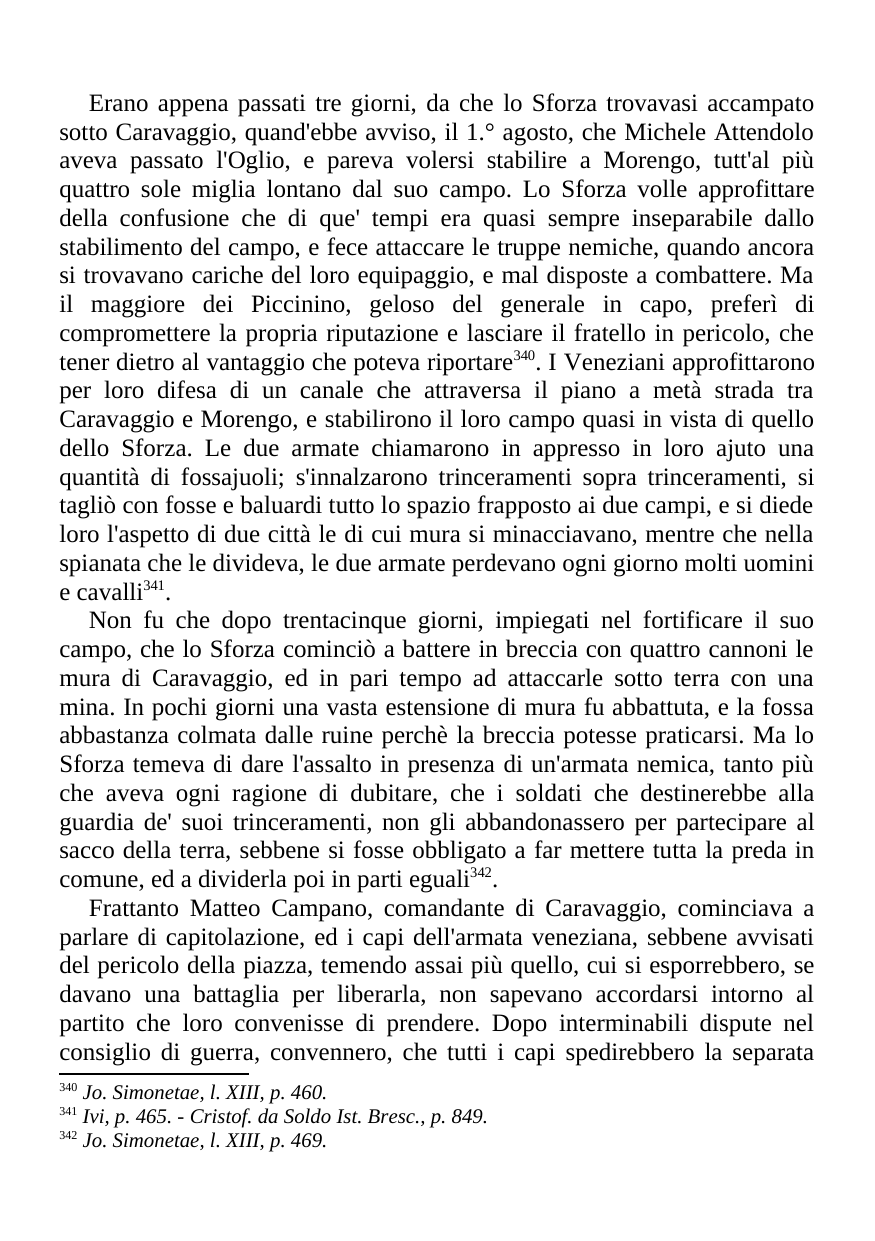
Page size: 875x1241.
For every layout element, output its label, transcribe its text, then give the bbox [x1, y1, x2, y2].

text Jo. Simonetae, l. XIII, p. 469. [59, 1128, 815, 1152]
text Frattanto Matteo Campano, comandante di Caravaggio, cominciava a parlare di capitolazione, ed i capi dell'armata veneziana, sebbene avvisati del pericolo della piazza, temendo assai più quello, cui si esporrebbero, se davano una battaglia per liberarla, non sapevano accordarsi intorno al partito che loro convenisse di prendere. Dopo interminabili dispute nel consiglio di guerra, convennero, che tutti i capi spedirebbero la separata [59, 893, 815, 1065]
text Ivi, p. 465. - Cristof. da Soldo Ist. Bresc., p. 849. [59, 1104, 815, 1128]
text Non fu che dopo trentacinque giorni, impiegati nel fortificare il suo campo, che lo Sforza cominciò a battere in breccia con quattro cannoni le mura di Caravaggio, ed in pari tempo ad attaccarle sotto terra con una mina. In pochi giorni una vasta estensione di mura fu abbattuta, e la fossa abbastanza colmata dalle ruine perchè la breccia potesse praticarsi. Ma lo Sforza temeva di dare l'assalto in presenza di un'armata nemica, tanto più che aveva ogni ragione di dubitare, che i soldati che destinerebbe alla guardia de' suoi trinceramenti, non gli abbandonassero per partecipare al sacco della terra, sebbene si fosse obbligato a far mettere tutta la preda in comune, ed a dividerla poi in parti eguali. [59, 605, 815, 893]
text Jo. Simonetae, l. XIII, p. 460. [59, 1080, 815, 1104]
text Erano appena passati tre giorni, da che lo Sforza trovavasi accampato sotto Caravaggio, quand'ebbe avviso, il 1.° agosto, che Michele Attendolo aveva passato l'Oglio, e pareva volersi stabilire a Morengo, tutt'al più quattro sole miglia lontano dal suo campo. Lo Sforza volle approfittare della confusione che di que' tempi era quasi sempre inseparabile dallo stabilimento del campo, e fece attaccare le truppe nemiche, quando ancora si trovavano cariche del loro equipaggio, e mal disposte a combattere. Ma il maggiore dei Piccinino, geloso del generale in capo, preferì di compromettere la propria riputazione e lasciare il fratello in pericolo, che tener dietro al vantaggio che poteva riportare. I Veneziani approfittarono per loro difesa di un canale che attraversa il piano a metà strada tra Caravaggio e Morengo, e stabilirono il loro campo quasi in vista di quello dello Sforza. Le due armate chiamarono in appresso in loro ajuto una quantità di fossajuoli; s'innalzarono trinceramenti sopra trinceramenti, si tagliò con fosse e baluardi tutto lo spazio frapposto ai due campi, e si diede loro l'aspetto di due città le di cui mura si minacciavano, mentre che nella spianata che le divideva, le due armate perdevano ogni giorno molti uomini e cavalli. [59, 88, 815, 605]
